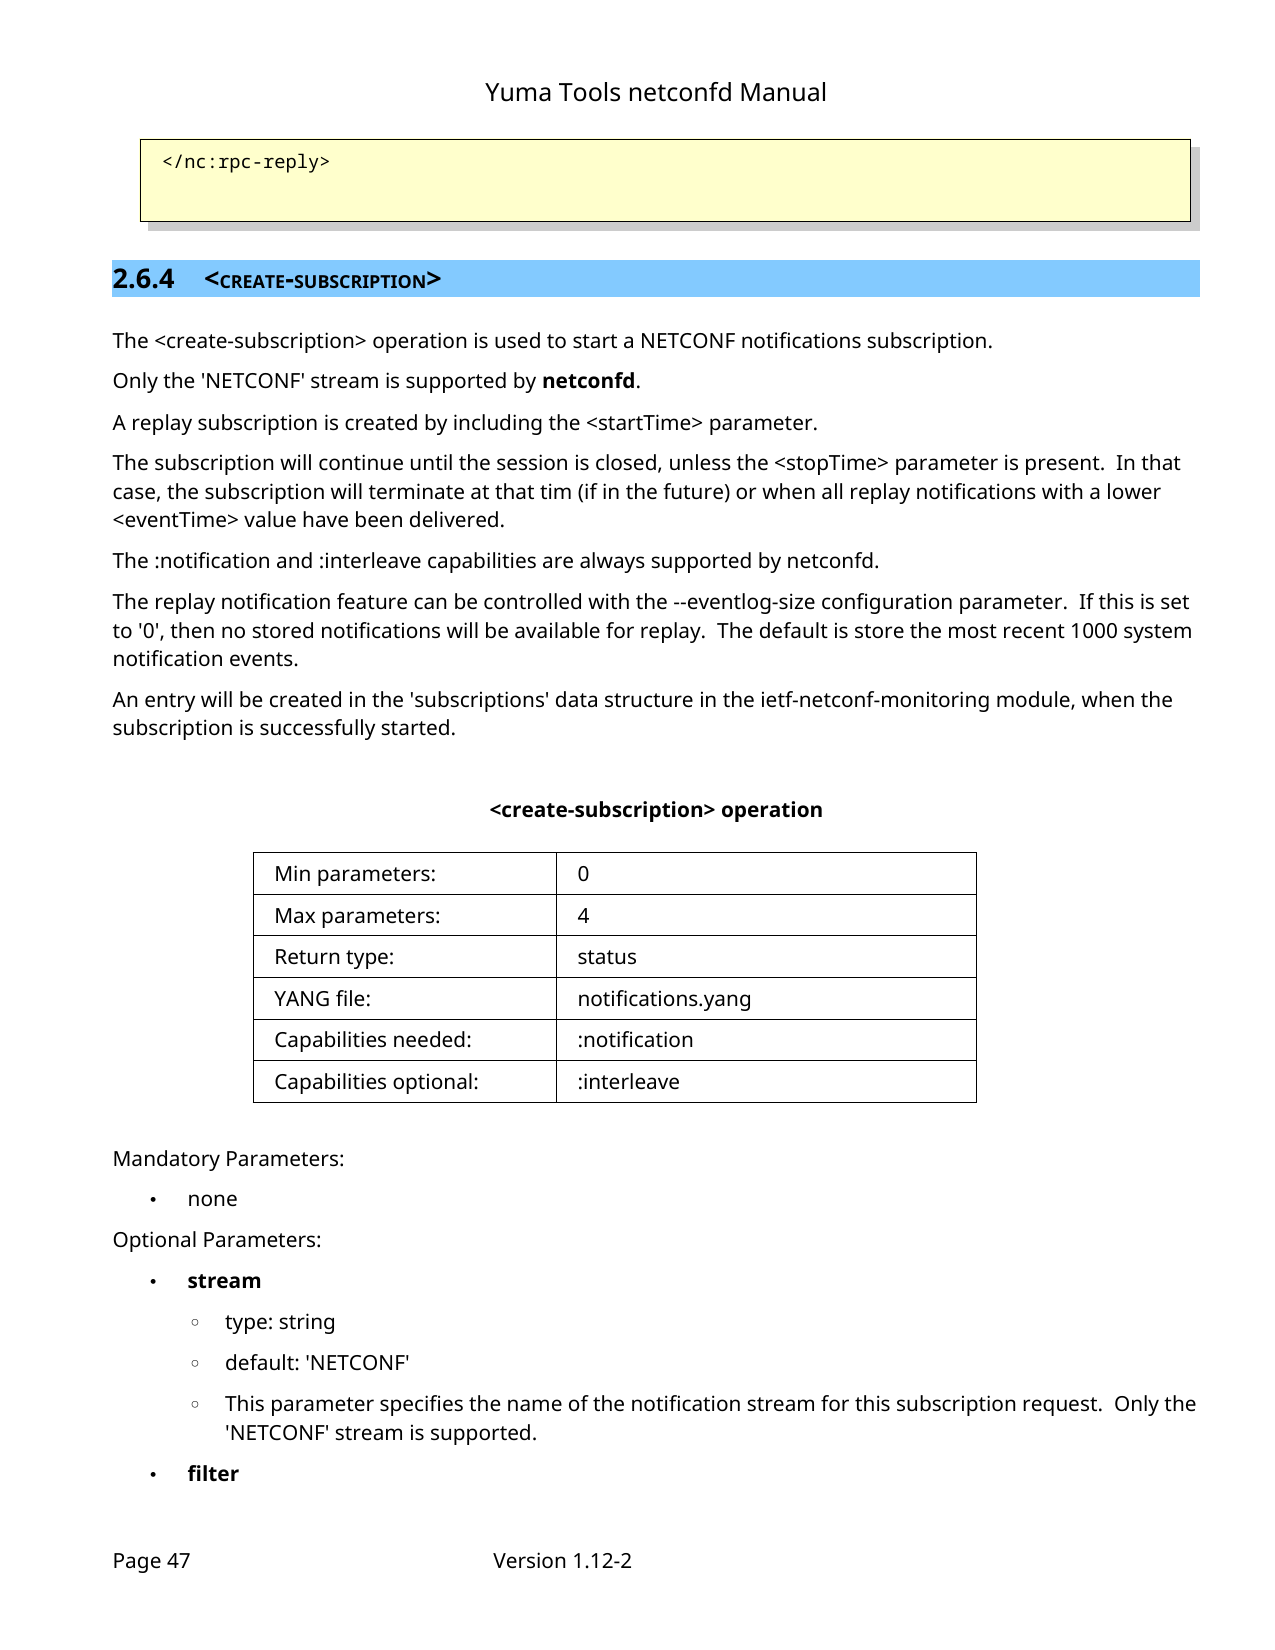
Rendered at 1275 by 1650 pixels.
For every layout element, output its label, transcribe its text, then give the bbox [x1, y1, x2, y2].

text </nc:rpc-reply> [141, 140, 1190, 174]
text The <create-subscription> operation is used to start a NETCONF notifications subscription. [112, 326, 1200, 354]
text The :notification and :interleave capabilities are always supported by netconfd. [112, 546, 1200, 575]
list stream [150, 1266, 1200, 1295]
text The replay notification feature can be controlled with the --eventlog-size configuration parameter. If this is set to '0', then no stored notifications will be available for replay. The default is store the most recent 1000 system notification events. [112, 587, 1200, 673]
table_cell Capabilities optional: [254, 1061, 556, 1102]
table_cell Max parameters: [254, 895, 556, 935]
text A replay subscription is created by including the <startTime> parameter. [112, 408, 1200, 436]
text The subscription will continue until the session is closed, unless the <stopTime> parameter is present. In that case, the subscription will terminate at that tim (if in the future) or when all replay notifications with a lower <eventTime> value have been delivered. [112, 448, 1200, 534]
table_cell :interleave [557, 1061, 976, 1102]
list filter [150, 1459, 1200, 1487]
text Mandatory Parameters: [112, 1144, 1200, 1172]
table_cell Capabilities needed: [254, 1020, 556, 1060]
table_header 0 [557, 853, 976, 894]
subtitle <create-subscription> operation [127, 795, 1185, 824]
list type: string [187, 1307, 1200, 1336]
table_header Min parameters: [254, 853, 556, 894]
text Optional Parameters: [112, 1226, 1200, 1254]
list none [150, 1184, 1200, 1213]
list This parameter specifies the name of the notification stream for this subscription request. Only the 'NETCONF' stream is supported. [187, 1389, 1200, 1446]
table_cell :notification [557, 1020, 976, 1060]
list default: 'NETCONF' [187, 1348, 1200, 1377]
table_cell YANG file: [254, 978, 556, 1018]
table_cell notifications.yang [557, 978, 976, 1018]
subtitle <create-subscription> [112, 260, 1200, 297]
table_cell 4 [557, 895, 976, 935]
table_cell Return type: [254, 936, 556, 977]
table_cell status [557, 936, 976, 977]
text An entry will be created in the 'subscriptions' data structure in the ietf-netconf-monitoring module, when the subscription is successfully started. [112, 685, 1200, 742]
text Only the 'NETCONF' stream is supported by netconfd. [112, 367, 1200, 395]
